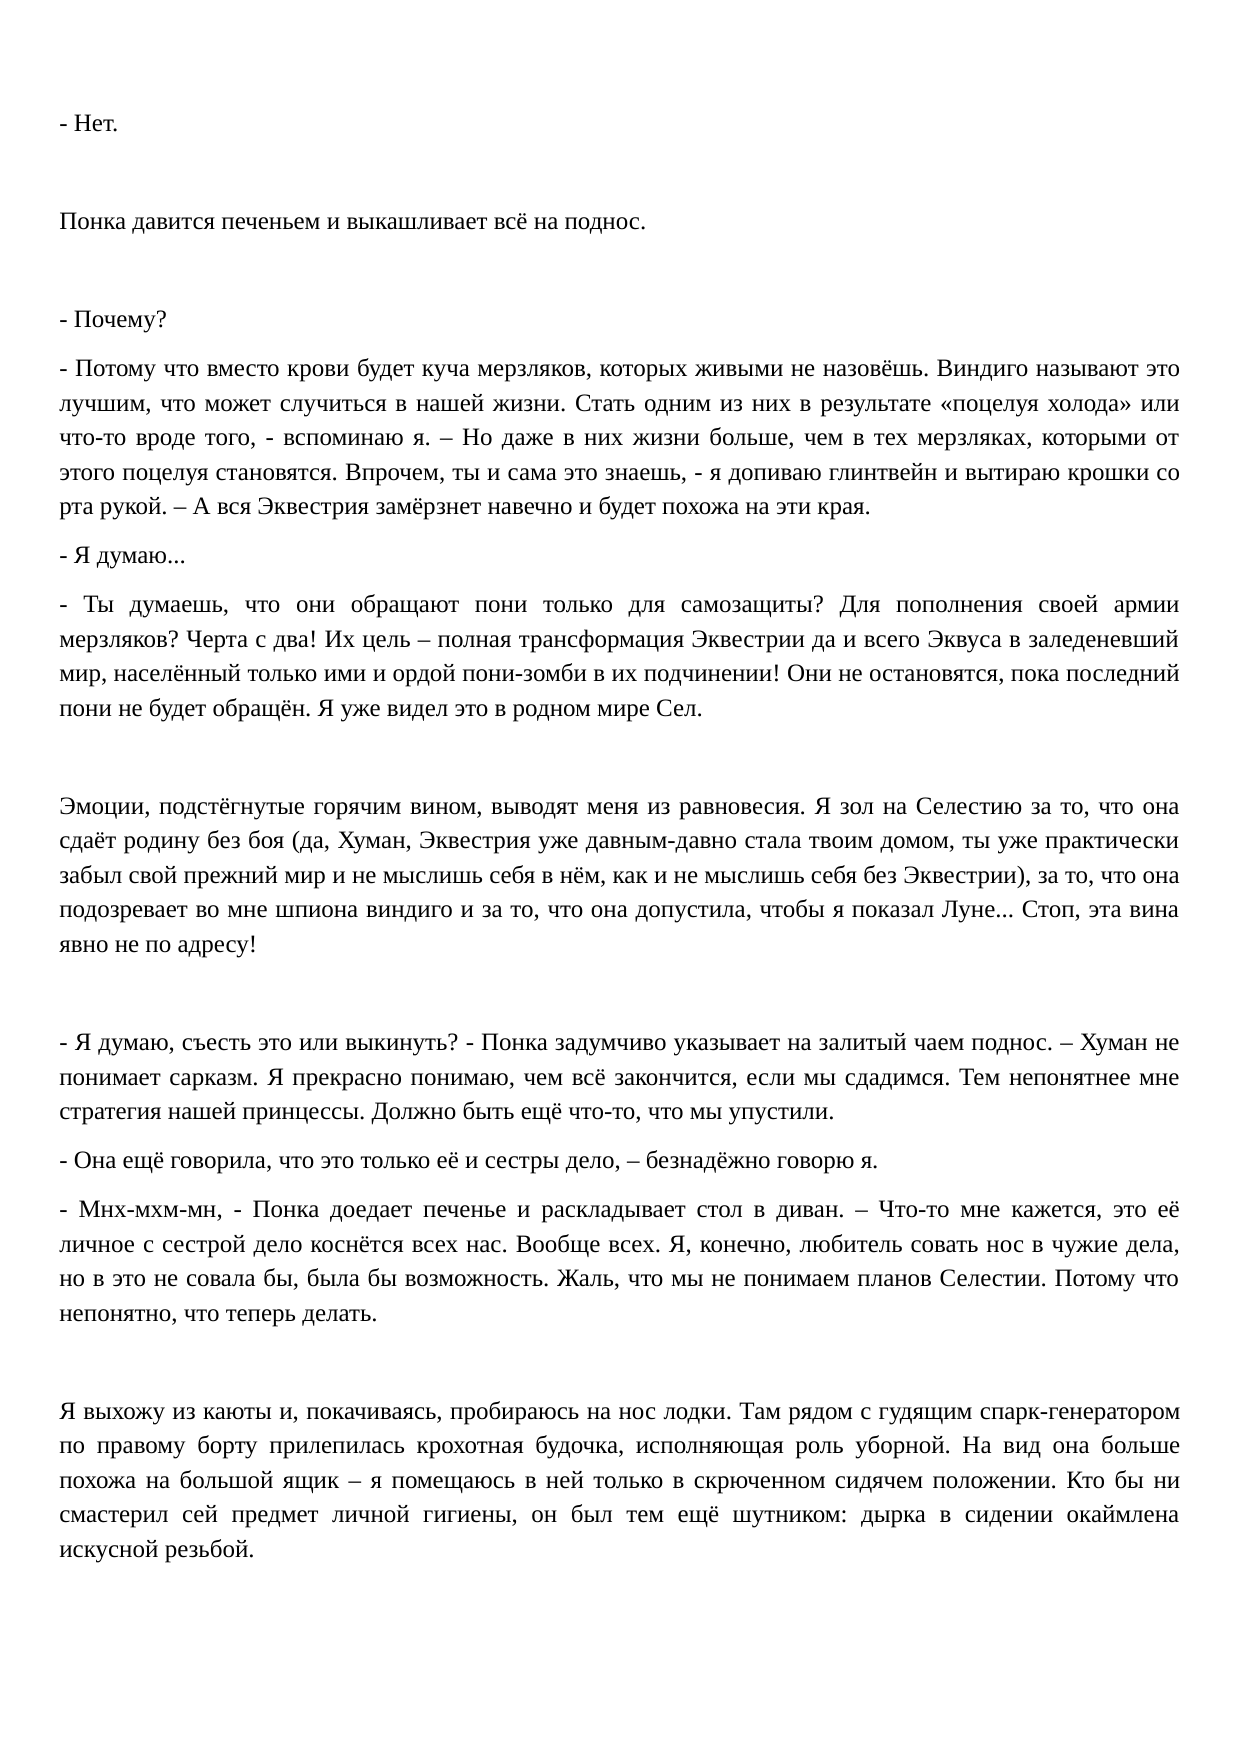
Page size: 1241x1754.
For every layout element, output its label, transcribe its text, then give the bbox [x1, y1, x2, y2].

text - Ты думаешь, что они обращают пони только для самозащиты? Для пополнения своей армии мерзляков? Черта с два! Их цель – полная трансформация Эквестрии да и всего Эквуса в заледеневший мир, населённый только ими и ордой пони-зомби в их подчинении! Они не остановятся, пока последний пони не будет обращён. Я уже видел это в родном мире Сел. [59, 589, 1181, 722]
text - Она ещё говорила, что это только её и сестры дело, – безнадёжно говорю я. [59, 1145, 1181, 1174]
text - Я думаю... [59, 540, 1181, 569]
text Я выхожу из каюты и, покачиваясь, пробираюсь на нос лодки. Там рядом с гудящим спарк-генератором по правому борту прилепилась крохотная будочка, исполняющая роль уборной. На вид она больше похожа на большой ящик – я помещаюсь в ней только в скрюченном сидячем положении. Кто бы ни смастерил сей предмет личной гигиены, он был тем ещё шутником: дырка в сидении окаймлена искусной резьбой. [59, 1396, 1181, 1562]
text Понка давится печеньем и выкашливает всё на поднос. [59, 206, 1181, 235]
text - Мнх-мхм-мн, - Понка доедает печенье и раскладывает стол в диван. – Что-то мне кажется, это её личное с сестрой дело коснётся всех нас. Вообще всех. Я, конечно, любитель совать нос в чужие дела, но в это не совала бы, была бы возможность. Жаль, что мы не понимаем планов Селестии. Потому что непонятно, что теперь делать. [59, 1194, 1181, 1326]
text - Почему? [59, 304, 1181, 333]
text - Потому что вместо крови будет куча мерзляков, которых живыми не назовёшь. Виндиго называют это лучшим, что может случиться в нашей жизни. Стать одним из них в результате «поцелуя холода» или что-то вроде того, - вспоминаю я. – Но даже в них жизни больше, чем в тех мерзляках, которыми от этого поцелуя становятся. Впрочем, ты и сама это знаешь, - я допиваю глинтвейн и вытираю крошки со рта рукой. – А вся Эквестрия замёрзнет навечно и будет похожа на эти края. [59, 353, 1181, 520]
text - Я думаю, съесть это или выкинуть? - Понка задумчиво указывает на залитый чаем поднос. – Хуман не понимает сарказм. Я прекрасно понимаю, чем всё закончится, если мы сдадимся. Тем непонятнее мне стратегия нашей принцессы. Должно быть ещё что-то, что мы упустили. [59, 1027, 1181, 1125]
text Эмоции, подстёгнутые горячим вином, выводят меня из равновесия. Я зол на Селестию за то, что она сдаёт родину без боя (да, Хуман, Эквестрия уже давным-давно стала твоим домом, ты уже практически забыл свой прежний мир и не мыслишь себя в нём, как и не мыслишь себя без Эквестрии), за то, что она подозревает во мне шпиона виндиго и за то, что она допустила, чтобы я показал Луне... Стоп, эта вина явно не по адресу! [59, 791, 1181, 958]
text - Нет. [59, 108, 1181, 137]
